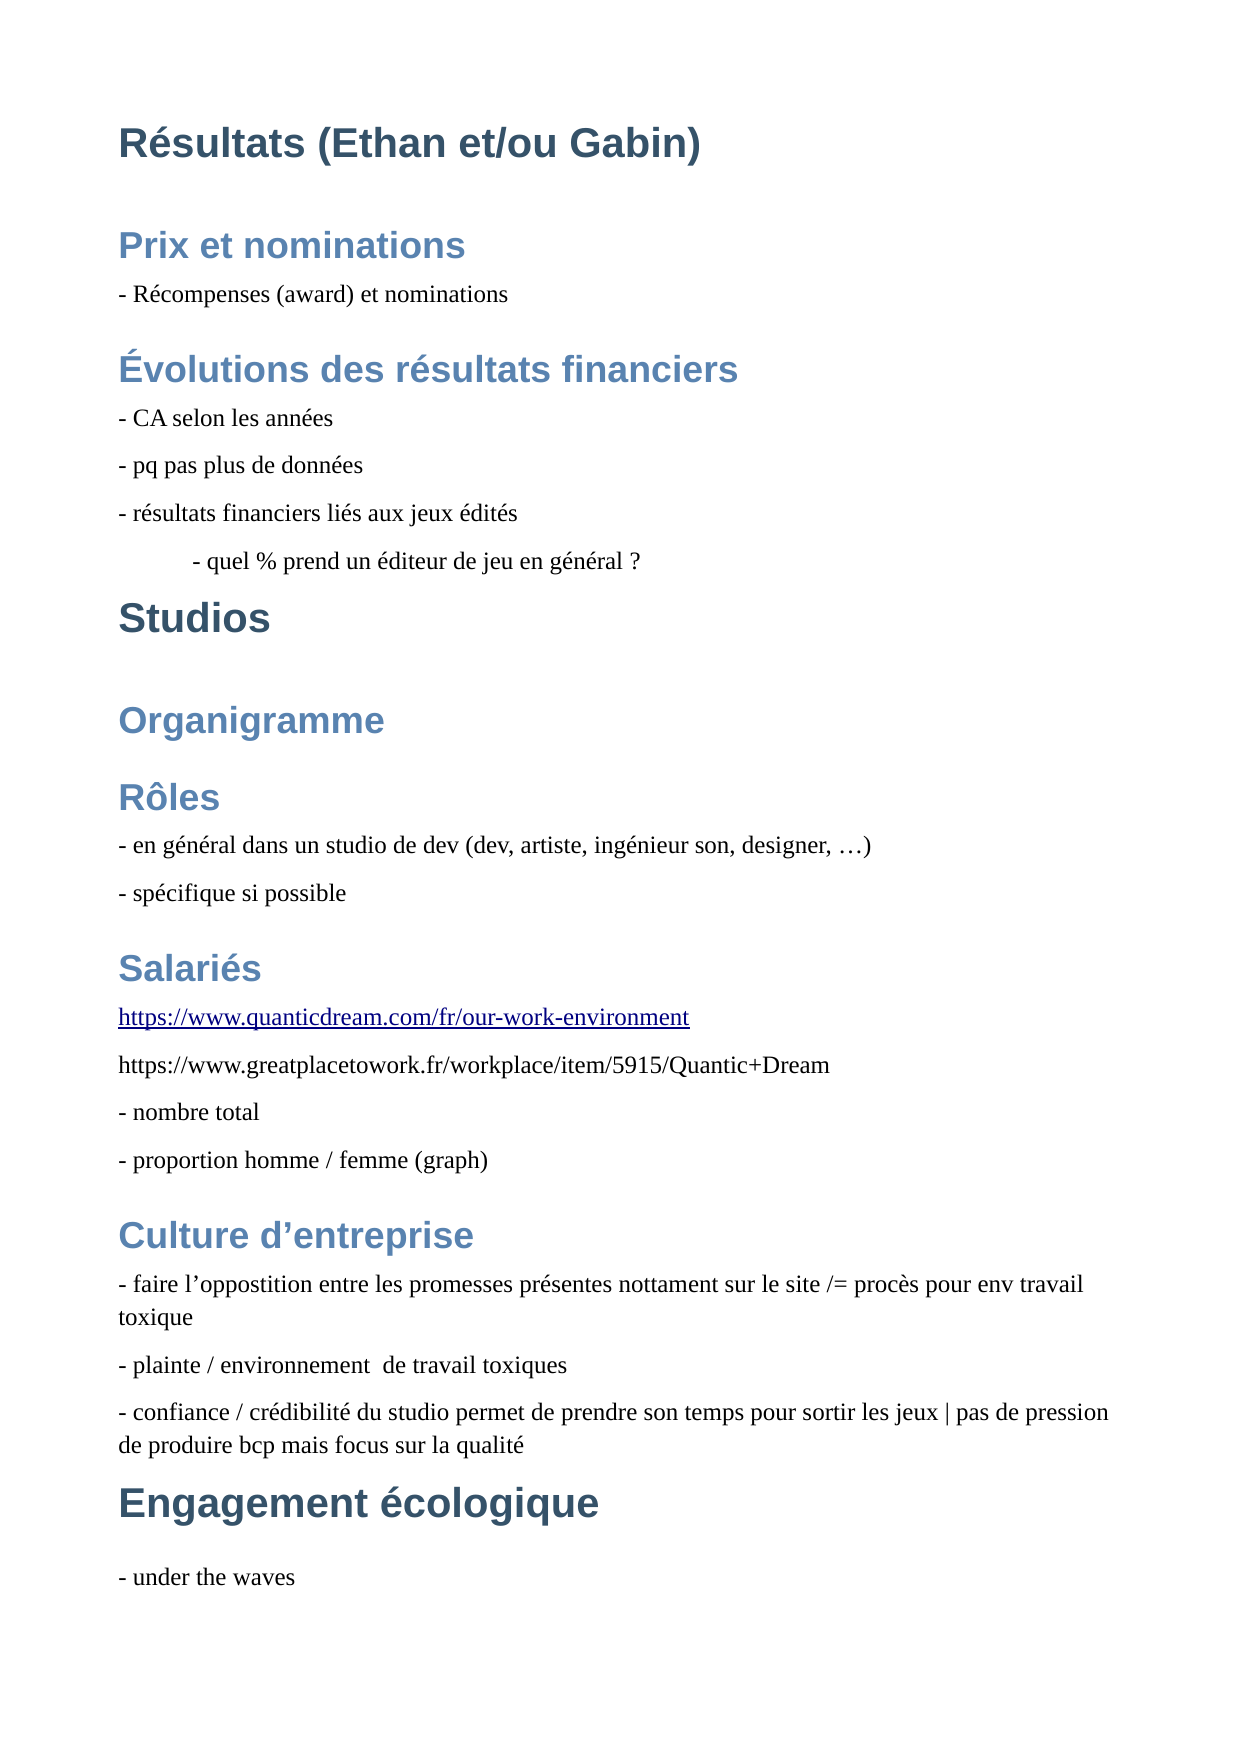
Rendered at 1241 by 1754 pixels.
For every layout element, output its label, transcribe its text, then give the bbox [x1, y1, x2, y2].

text - proportion homme / femme (graph) [118, 1145, 1122, 1174]
subtitle Salariés [118, 947, 1122, 990]
subtitle Engagement écologique [118, 1478, 1122, 1526]
subtitle Studios [118, 593, 1122, 641]
subtitle Culture d’entreprise [118, 1213, 1122, 1257]
text - résultats financiers liés aux jeux édités [118, 498, 1122, 527]
text - confiance / crédibilité du studio permet de prendre son temps pour sortir les jeux | pas de pression de produire bcp mais focus sur la qualité [118, 1397, 1122, 1459]
subtitle Rôles [118, 775, 1122, 818]
text - nombre total [118, 1097, 1122, 1126]
text https://www.greatplacetowork.fr/workplace/item/5915/Quantic+Dream [118, 1050, 1122, 1078]
text - quel % prend un éditeur de jeu en général ? [118, 546, 1122, 574]
subtitle Organigramme [118, 698, 1122, 742]
text https://www.quanticdream.com/fr/our-work-environment [118, 1002, 1122, 1031]
text - en général dans un studio de dev (dev, artiste, ingénieur son, designer, …) [118, 831, 1122, 859]
subtitle Évolutions des résultats financiers [118, 347, 1122, 390]
subtitle Résultats (Ethan et/ou Gabin) [118, 118, 1122, 166]
text - CA selon les années [118, 403, 1122, 432]
subtitle Prix et nominations [118, 223, 1122, 266]
text - spécifique si possible [118, 878, 1122, 907]
text - under the waves [118, 1562, 1122, 1591]
text - Récompenses (award) et nominations [118, 279, 1122, 308]
text - faire l’oppostition entre les promesses présentes nottament sur le site /= procès pour env travail toxique [118, 1269, 1122, 1331]
text - plainte / environnement de travail toxiques [118, 1350, 1122, 1378]
text - pq pas plus de données [118, 451, 1122, 479]
